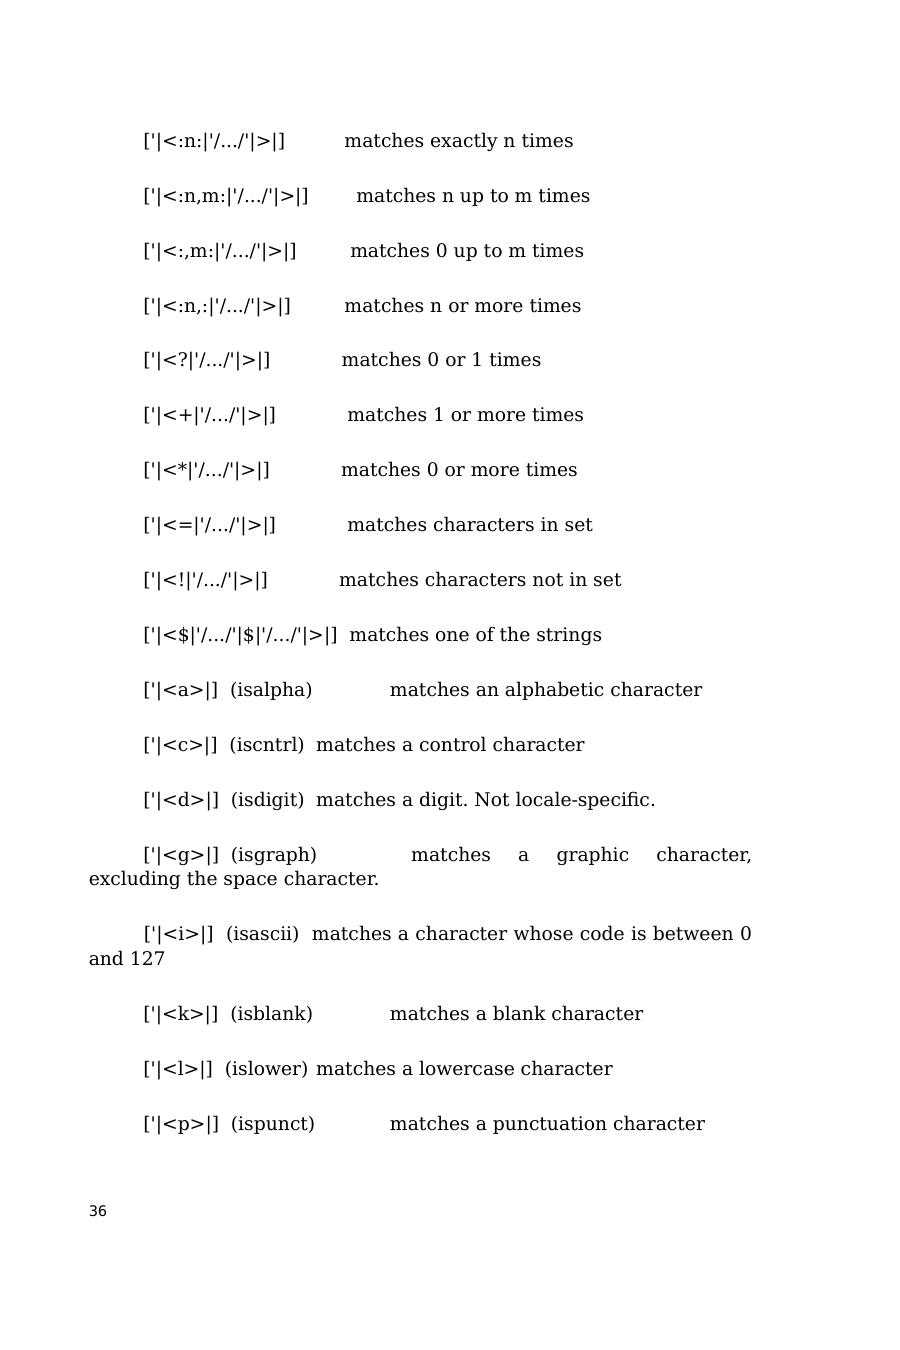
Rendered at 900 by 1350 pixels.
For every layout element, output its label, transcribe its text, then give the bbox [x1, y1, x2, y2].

text ['|<:n,:|'/.../'|>|] matches n or more times [88, 294, 752, 316]
text ['|<:n,m:|'/.../'|>|] matches n up to m times [88, 185, 752, 207]
text ['|<g>|] (isgraph) matches a graphic character, excluding the space character. [88, 843, 752, 890]
text ['|<:,m:|'/.../'|>|] matches 0 up to m times [88, 240, 752, 262]
text ['|<?|'/.../'|>|] matches 0 or 1 times [88, 349, 752, 371]
text ['|<d>|] (isdigit) matches a digit. Not locale-specific. [88, 789, 752, 811]
text ['|<+|'/.../'|>|] matches 1 or more times [88, 404, 752, 426]
text ['|<!|'/.../'|>|] matches characters not in set [88, 569, 752, 591]
text ['|<a>|] (isalpha) matches an alphabetic character [88, 679, 752, 701]
text ['|<=|'/.../'|>|] matches characters in set [88, 514, 752, 536]
text ['|<k>|] (isblank) matches a blank character [88, 1003, 752, 1025]
text ['|<*|'/.../'|>|] matches 0 or more times [88, 459, 752, 481]
text ['|<:n:|'/.../'|>|] matches exactly n times [88, 130, 752, 152]
text ['|<p>|] (ispunct) matches a punctuation character [88, 1113, 752, 1135]
text ['|<i>|] (isascii) matches a character whose code is between 0 and 127 [88, 923, 752, 970]
text ['|<c>|] (iscntrl) matches a control character [88, 734, 752, 756]
text ['|<$|'/.../'|$|'/.../'|>|] matches one of the strings [88, 624, 752, 646]
text ['|<l>|] (islower) matches a lowercase character [88, 1058, 752, 1080]
